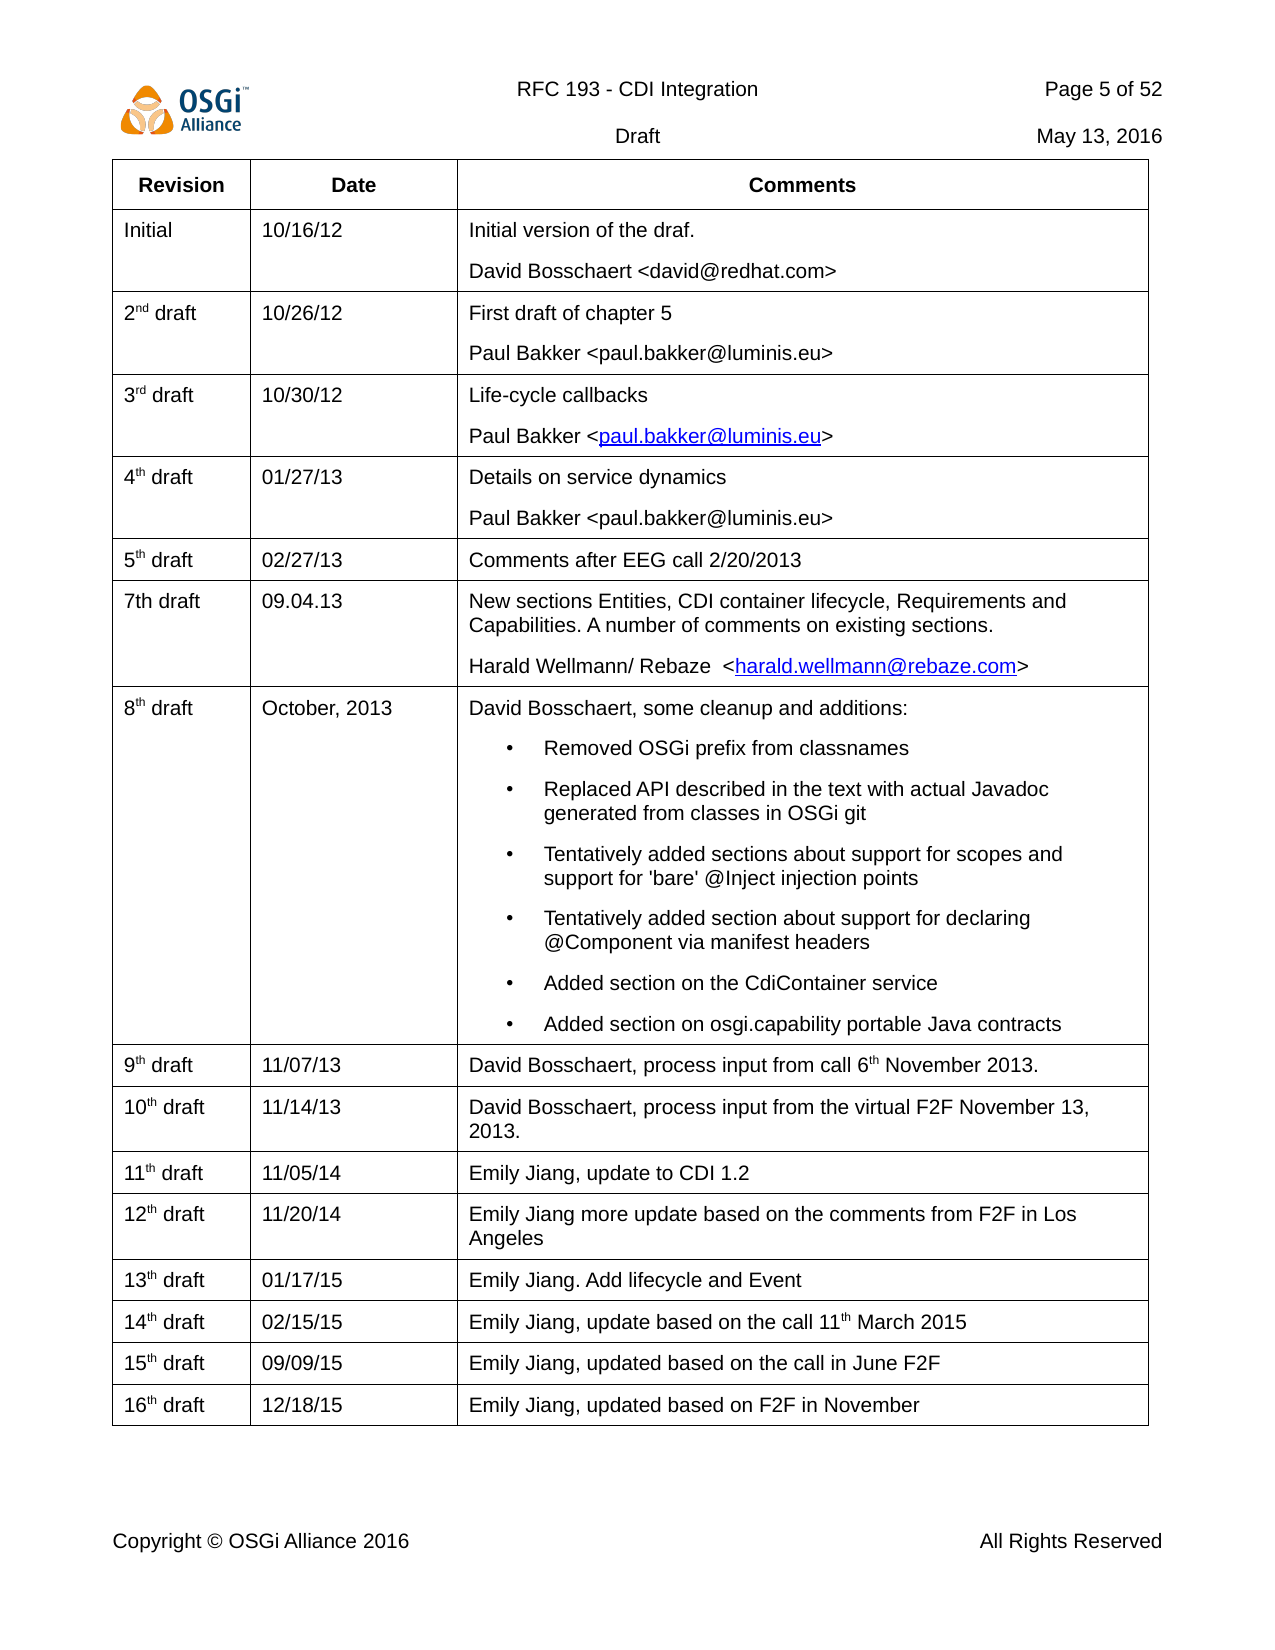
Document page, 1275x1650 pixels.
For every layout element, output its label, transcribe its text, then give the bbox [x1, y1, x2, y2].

table_header Revision [113, 160, 250, 209]
table_cell 17/01/15 [251, 1260, 457, 1300]
table_cell 13th draft [113, 1260, 250, 1300]
table_cell New sections Entities, CDI container lifecycle, Requirements and Capabilities. A number of comments on existing sections. Harald Wellmann/ Rebaze <harald.wellmann@rebaze.com> [458, 581, 1148, 686]
table_cell 09.04.13 [251, 581, 457, 686]
table_cell October, 2013 [251, 687, 457, 1044]
table_cell 5th draft [113, 539, 250, 580]
table_cell 26/10/12 [251, 292, 457, 373]
table_header Date [251, 160, 457, 209]
table_cell 10th draft [113, 1087, 250, 1151]
table_cell 4th draft [113, 457, 250, 538]
table_cell Comments after EEG call 2/20/2013 [458, 539, 1148, 580]
table_cell Emily Jiang, updated based on F2F in November [458, 1385, 1148, 1425]
table_cell 9th draft [113, 1045, 250, 1086]
table_cell David Bosschaert, process input from the virtual F2F November 13, 2013. [458, 1087, 1148, 1151]
table_cell 18/12/15 [251, 1385, 457, 1425]
table_cell 3rd draft [113, 375, 250, 456]
table_cell Details on service dynamics Paul Bakker <paul.bakker@luminis.eu> [458, 457, 1148, 538]
table_cell First draft of chapter 5 Paul Bakker <paul.bakker@luminis.eu> [458, 292, 1148, 373]
table_cell 05/11/14 [251, 1152, 457, 1193]
table_header Comments [458, 160, 1148, 209]
table_cell 16th draft [113, 1385, 250, 1425]
table_cell 07/11/13 [251, 1045, 457, 1086]
table_cell Emily Jiang, updated based on the call in June F2F [458, 1343, 1148, 1383]
table_cell 27/02/13 [251, 539, 457, 580]
table_cell Emily Jiang, update based on the call 11th March 2015 [458, 1301, 1148, 1342]
table_cell 14th draft [113, 1301, 250, 1342]
table_cell 14/11/13 [251, 1087, 457, 1151]
table_cell Emily Jiang more update based on the comments from F2F in Los Angeles [458, 1194, 1148, 1258]
table_cell Initial [113, 210, 250, 291]
table_cell 15th draft [113, 1343, 250, 1383]
table_cell 27/01/13 [251, 457, 457, 538]
table_cell Life-cycle callbacks Paul Bakker <paul.bakker@luminis.eu> [458, 375, 1148, 456]
table_cell 16/10/12 [251, 210, 457, 291]
table_cell 2nd draft [113, 292, 250, 373]
table_cell 09/09/15 [251, 1343, 457, 1383]
table_cell David Bosschaert, process input from call 6th November 2013. [458, 1045, 1148, 1086]
table_cell David Bosschaert, some cleanup and additions: Removed OSGi prefix from classnames Replaced API described in the text with actual Javadoc generated from classes in OSGi git Tentatively added sections about support for scopes and support for 'bare' @Inject injection points Tentatively added section about support for declaring @Component via manifest headers Added section on the CdiContainer service Added section on osgi.capability portable Java contracts [458, 687, 1148, 1044]
table_cell Emily Jiang. Add lifecycle and Event [458, 1260, 1148, 1300]
table_cell 11th draft [113, 1152, 250, 1193]
table_cell 12th draft [113, 1194, 250, 1258]
table_cell Emily Jiang, update to CDI 1.2 [458, 1152, 1148, 1193]
table_cell 7th draft [113, 581, 250, 686]
table_cell Initial version of the draf. David Bosschaert <david@redhat.com> [458, 210, 1148, 291]
table_cell 15/02/15 [251, 1301, 457, 1342]
table_cell 8th draft [113, 687, 250, 1044]
picture [113, 78, 257, 142]
table_cell 30/10/12 [251, 375, 457, 456]
table_cell 20/11/14 [251, 1194, 457, 1258]
